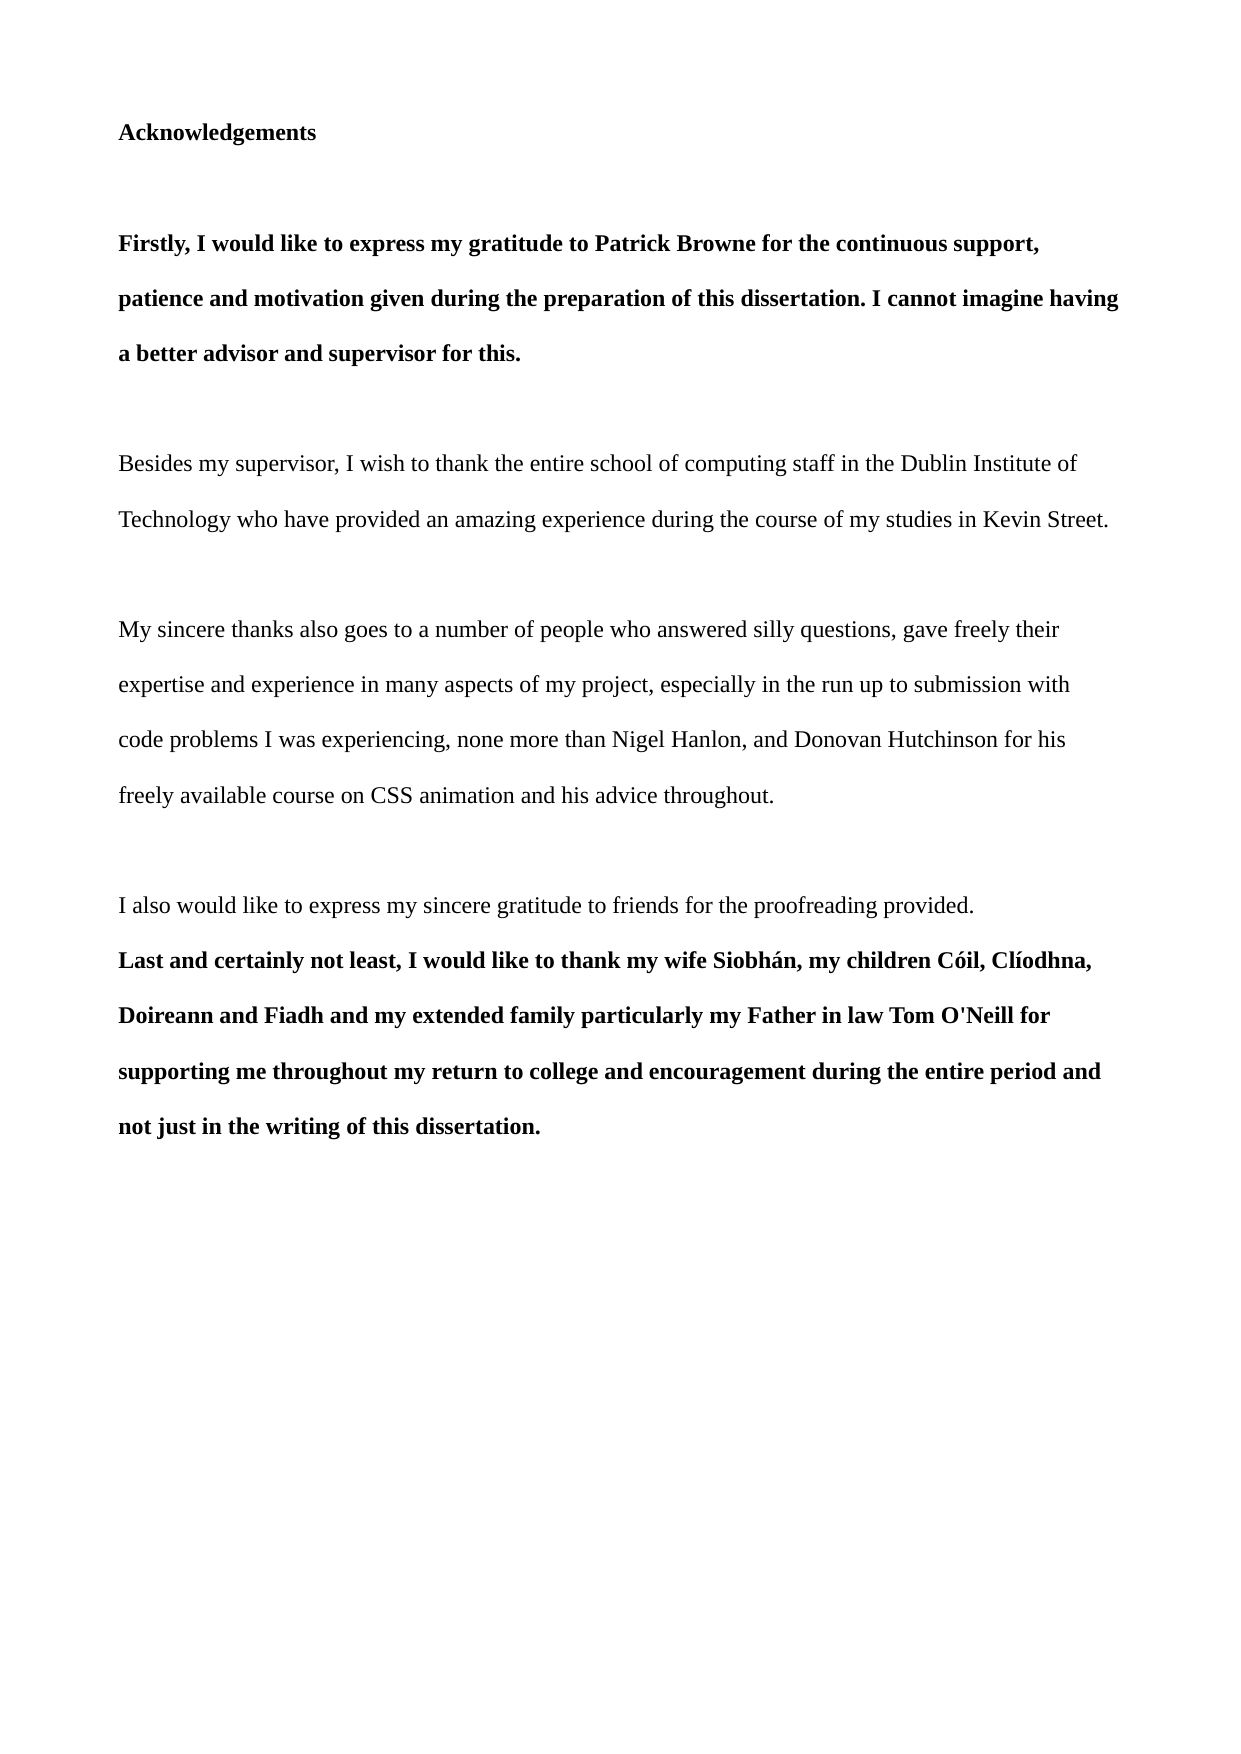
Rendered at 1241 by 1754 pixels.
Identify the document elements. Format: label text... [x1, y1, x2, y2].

text Besides my supervisor, I wish to thank the entire school of computing staff in the Dublin Institute of Technology who have provided an amazing experience during the course of my studies in Kevin Street. [118, 449, 1122, 532]
text My sincere thanks also goes to a number of people who answered silly questions, gave freely their expertise and experience in many aspects of my project, especially in the run up to submission with code problems I was experiencing, none more than Nigel Hanlon, and Donovan Hutchinson for his freely available course on CSS animation and his advice throughout. [118, 615, 1122, 808]
text Last and certainly not least, I would like to thank my wife Siobhán, my children Cóil, Clíodhna, Doireann and Fiadh and my extended family particularly my Father in law Tom O'Neill for supporting me throughout my return to college and encouragement during the entire period and not just in the writing of this dissertation. [118, 946, 1122, 1139]
text I also would like to express my sincere gratitude to friends for the proofreading provided. [118, 891, 1122, 919]
text Acknowledgements [118, 118, 1122, 146]
text Firstly, I would like to express my gratitude to Patrick Browne for the continuous support, patience and motivation given during the preparation of this dissertation. I cannot imagine having a better advisor and supervisor for this. [118, 228, 1122, 367]
